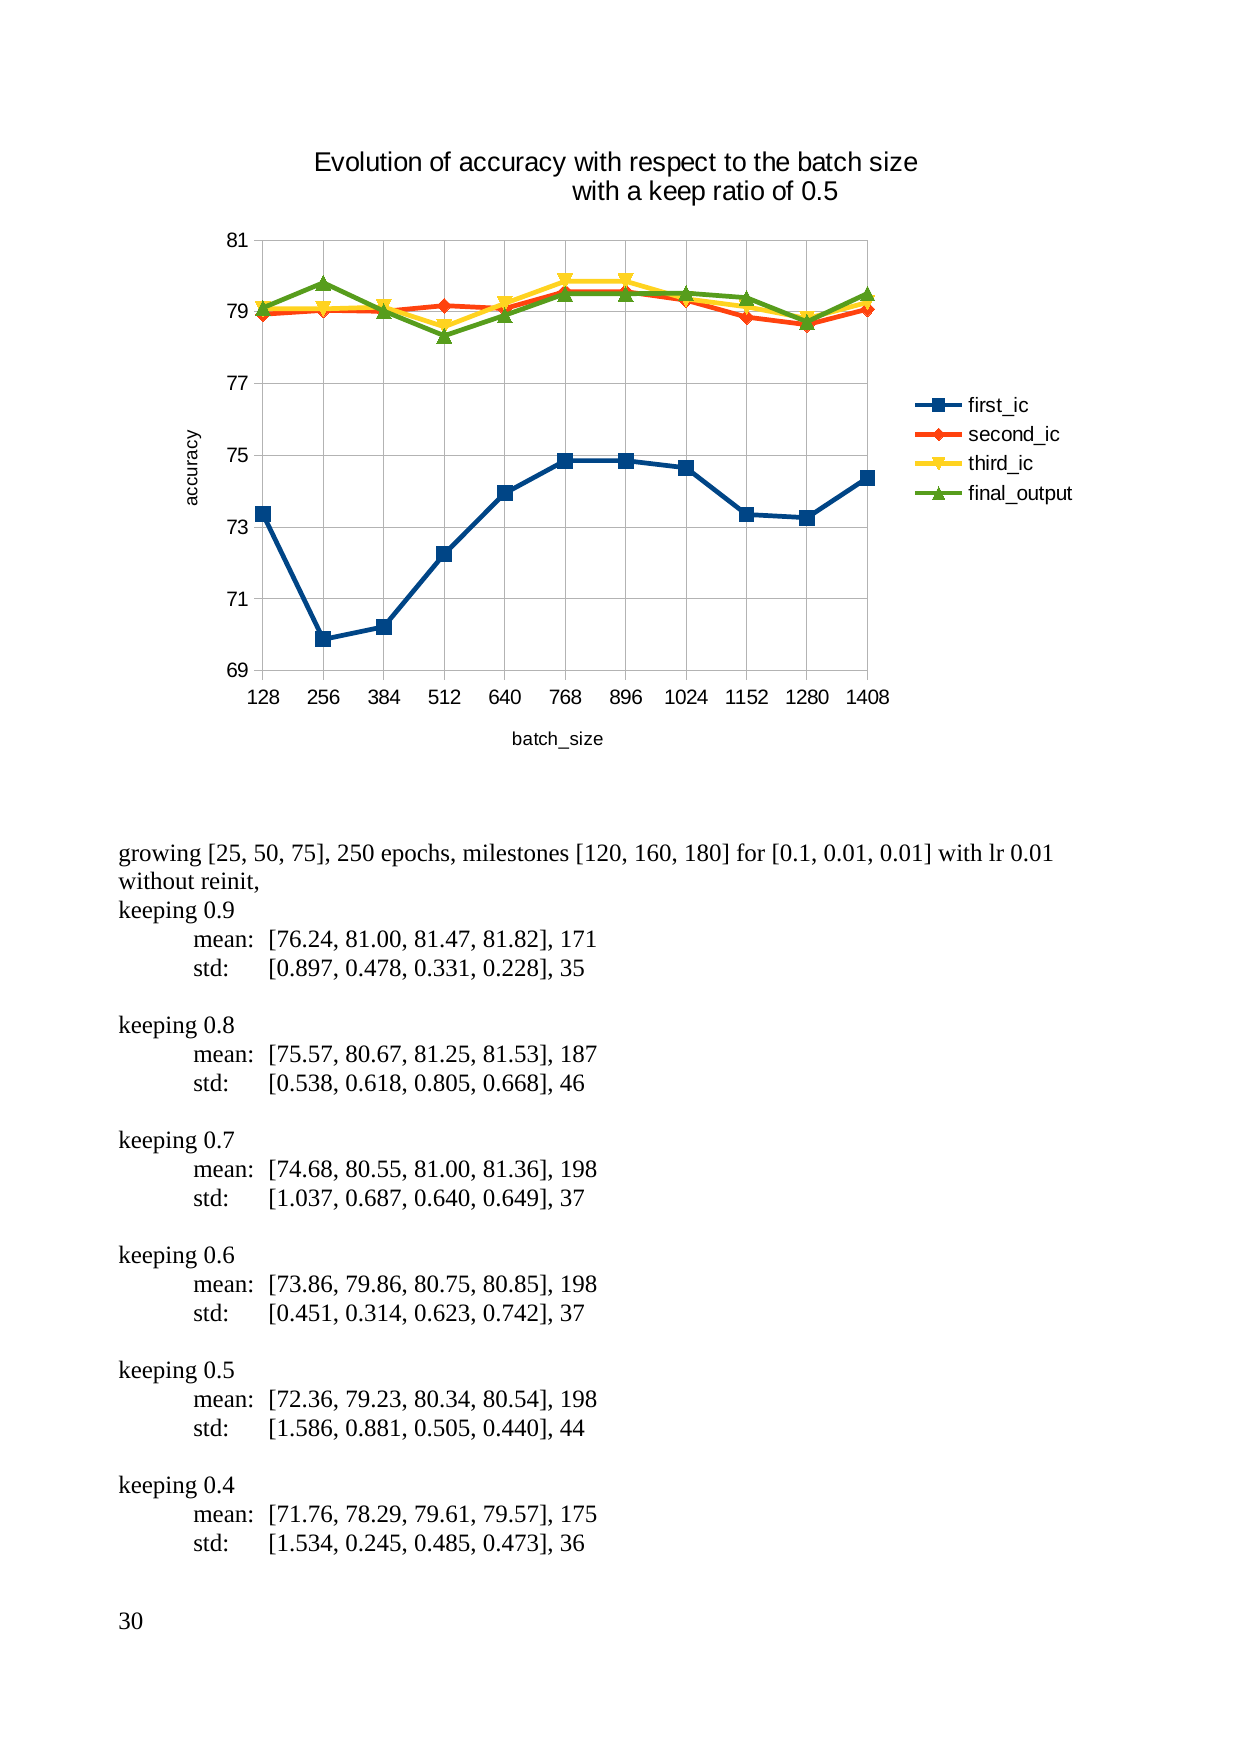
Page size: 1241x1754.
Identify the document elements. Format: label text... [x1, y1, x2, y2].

text mean: [71.76, 78.29, 79.61, 79.57], 175 [118, 1499, 1122, 1528]
text keeping 0.9 [118, 895, 1122, 924]
text keeping 0.4 [118, 1470, 1122, 1499]
text mean: [75.57, 80.67, 81.25, 81.53], 187 [118, 1039, 1122, 1068]
text growing [25, 50, 75], 250 epochs, milestones [120, 160, 180] for [0.1, 0.01, 0.01] with lr 0.01 without reinit, [118, 838, 1122, 895]
text keeping 0.5 [118, 1355, 1122, 1384]
text std: [1.037, 0.687, 0.640, 0.649], 37 [118, 1183, 1122, 1211]
text keeping 0.6 [118, 1240, 1122, 1269]
text std: [0.451, 0.314, 0.623, 0.742], 37 [118, 1298, 1122, 1326]
text keeping 0.8 [118, 1010, 1122, 1039]
text mean: [72.36, 79.23, 80.34, 80.54], 198 [118, 1384, 1122, 1413]
text keeping 0.7 [118, 1125, 1122, 1154]
text mean: [76.24, 81.00, 81.47, 81.82], 171 [118, 924, 1122, 953]
text std: [1.586, 0.881, 0.505, 0.440], 44 [118, 1413, 1122, 1441]
text mean: [73.86, 79.86, 80.75, 80.85], 198 [118, 1269, 1122, 1298]
text std: [0.897, 0.478, 0.331, 0.228], 35 [118, 953, 1122, 981]
text mean: [74.68, 80.55, 81.00, 81.36], 198 [118, 1154, 1122, 1183]
text std: [1.534, 0.245, 0.485, 0.473], 36 [118, 1528, 1122, 1556]
text std: [0.538, 0.618, 0.805, 0.668], 46 [118, 1068, 1122, 1096]
